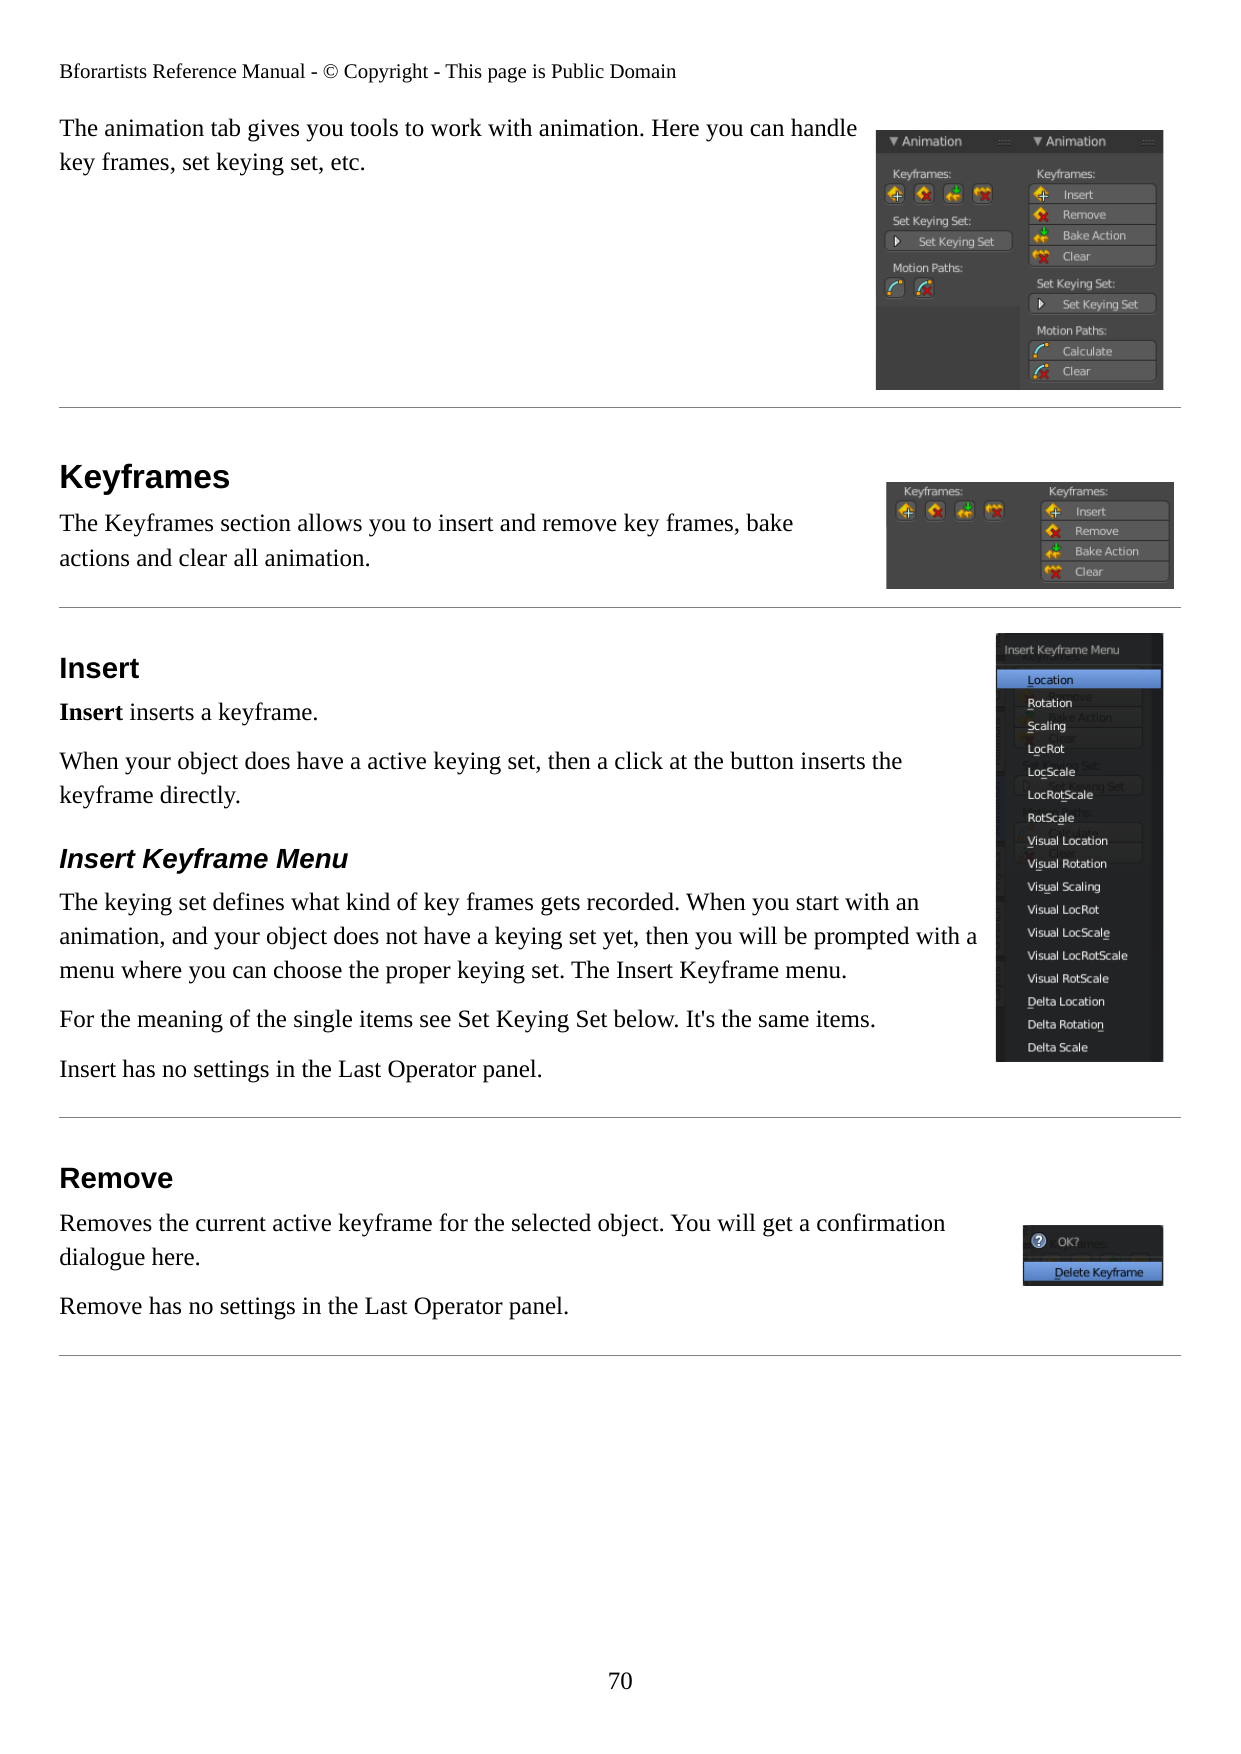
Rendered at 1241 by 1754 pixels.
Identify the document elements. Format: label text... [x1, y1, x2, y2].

picture [1022, 1225, 1164, 1286]
text Remove has no settings in the Last Operator panel. [59, 1291, 1181, 1320]
picture [886, 482, 1174, 589]
subtitle Keyframes [59, 457, 1181, 496]
text For the meaning of the single items see Set Keying Set below. It's the same items. [59, 1004, 995, 1033]
text Insert has no settings in the Last Operator panel. [59, 1054, 1181, 1082]
text The Keyframes section allows you to insert and remove key frames, bake actions and clear all animation. [59, 508, 886, 572]
subtitle [1164, 651, 1181, 684]
text Insert inserts a keyframe. [59, 697, 995, 726]
subtitle Insert [59, 651, 995, 684]
picture [875, 130, 1164, 390]
subtitle Insert Keyframe Menu [59, 842, 995, 874]
subtitle [1164, 842, 1181, 874]
text The keying set defines what kind of key frames gets recorded. When you start with an animation, and your object does not have a keying set yet, then you will be prompted with a menu where you can choose the proper keying set. The Insert Keyframe menu. [59, 887, 995, 984]
picture [995, 633, 1164, 1062]
subtitle Remove [59, 1161, 1181, 1195]
text When your object does have a active keying set, then a click at the button inserts the keyframe directly. [59, 746, 995, 809]
text The animation tab gives you tools to work with animation. Here you can handle key frames, set keying set, etc. [59, 113, 1181, 176]
text Removes the current active keyframe for the selected object. You will get a confirmation dialogue here. [59, 1208, 1181, 1271]
